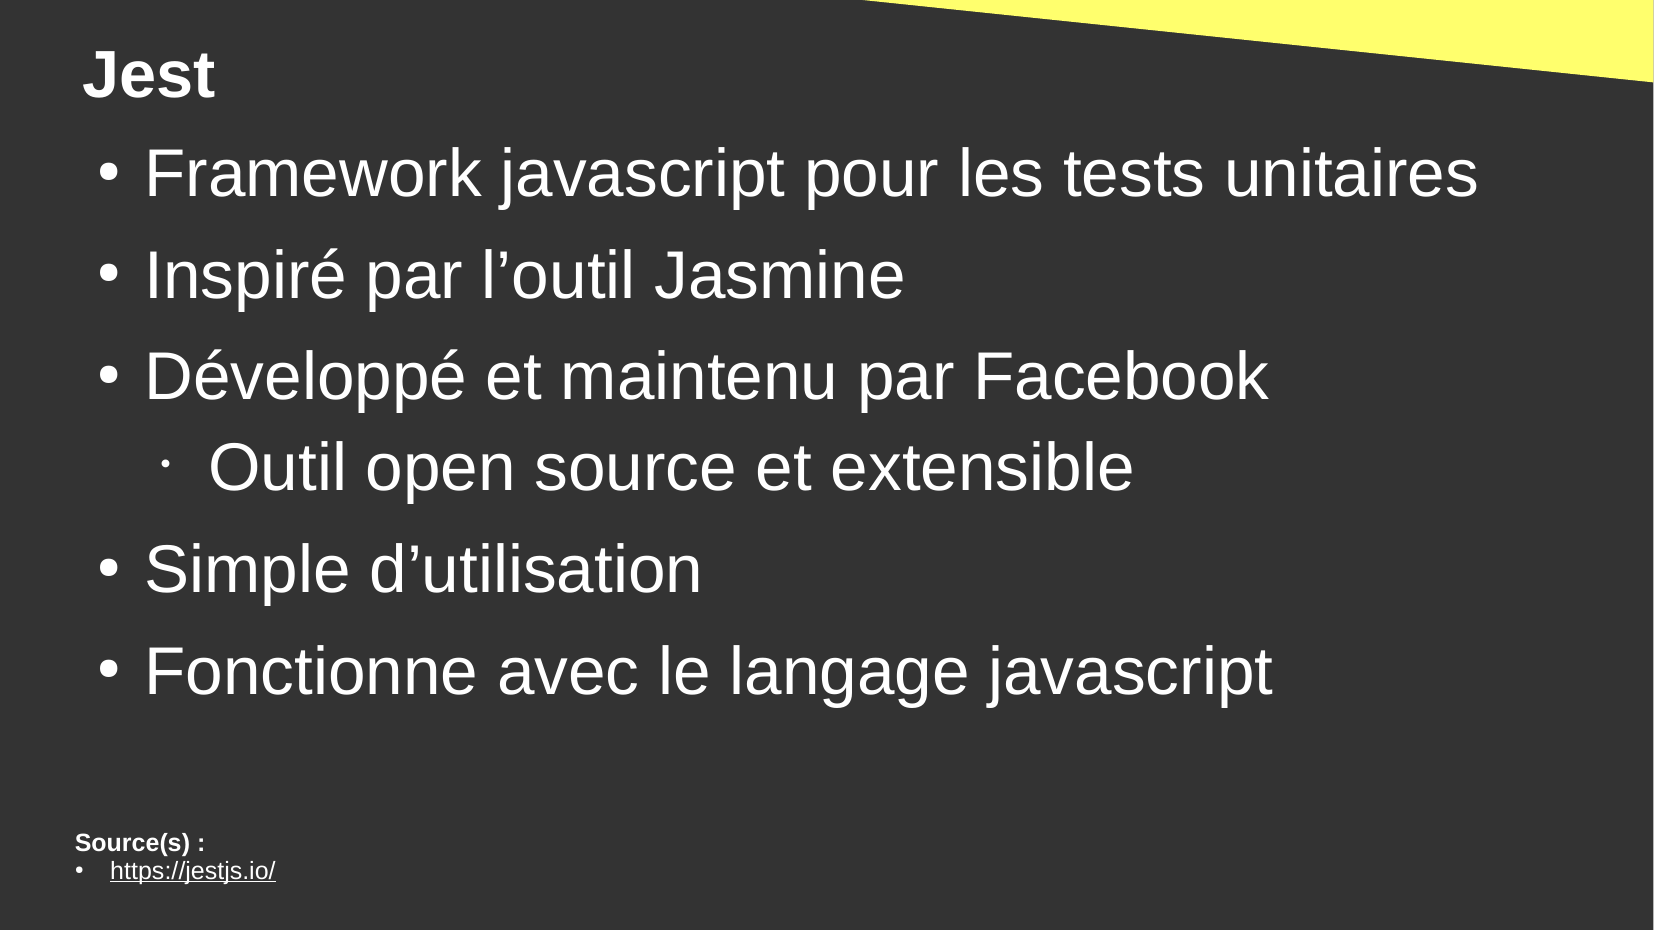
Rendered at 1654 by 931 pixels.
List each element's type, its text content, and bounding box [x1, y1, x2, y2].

title Jest [82, 37, 1571, 114]
list Framework javascript pour les tests unitaires Inspiré par l’outil Jasmine Développé et maintenu par Facebook Outil open source et extensible Simple d’utilisation Fonctionne avec le langage javascript [80, 135, 1619, 721]
text_box Source(s) : https://jestjs.io/ [59, 821, 1546, 906]
text_box [862, 0, 1654, 83]
